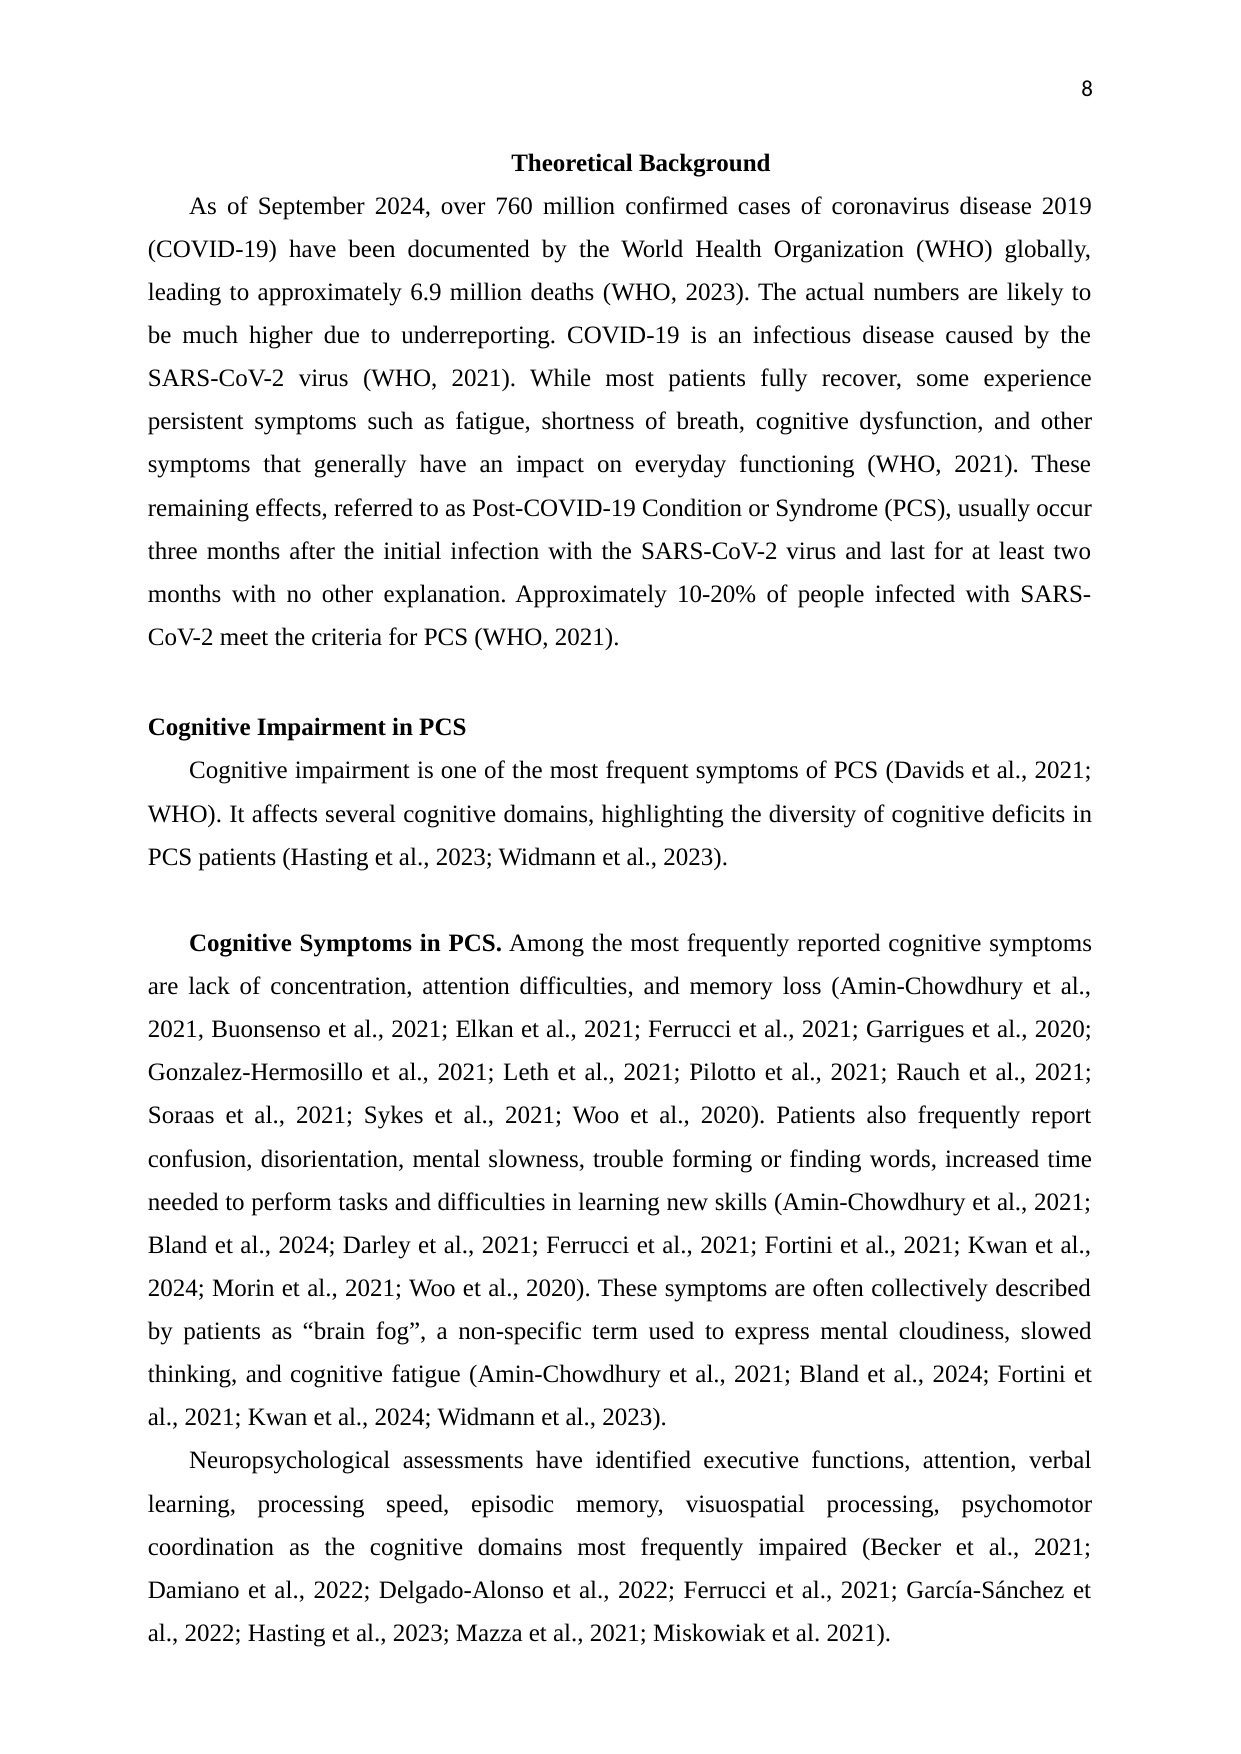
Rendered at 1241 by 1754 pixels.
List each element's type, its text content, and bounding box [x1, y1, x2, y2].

text As of September 2024, over 760 million confirmed cases of coronavirus disease 2019 (COVID-19) have been documented by the World Health Organization (WHO) globally, leading to approximately 6.9 million deaths (WHO, 2023). The actual numbers are likely to be much higher due to underreporting. COVID-19 is an infectious disease caused by the SARS-CoV-2 virus (WHO, 2021). While most patients fully recover, some experience persistent symptoms such as fatigue, shortness of breath, cognitive dysfunction, and other symptoms that generally have an impact on everyday functioning (WHO, 2021). These remaining effects, referred to as Post-COVID-19 Condition or Syndrome (PCS), usually occur three months after the initial infection with the SARS-CoV-2 virus and last for at least two months with no other explanation. Approximately 10-20% of people infected with SARS-CoV-2 meet the criteria for PCS (WHO, 2021). [148, 191, 1093, 651]
subtitle Cognitive Impairment in PCS [148, 712, 1093, 741]
text Cognitive impairment is one of the most frequent symptoms of PCS (Davids et al., 2021; WHO). It affects several cognitive domains, highlighting the diversity of cognitive deficits in PCS patients (Hasting et al., 2023; Widmann et al., 2023). [148, 756, 1093, 871]
text Cognitive Symptoms in PCS. Among the most frequently reported cognitive symptoms are lack of concentration, attention difficulties, and memory loss (Amin-Chowdhury et al., 2021, Buonsenso et al., 2021; Elkan et al., 2021; Ferrucci et al., 2021; Garrigues et al., 2020; Gonzalez-Hermosillo et al., 2021; Leth et al., 2021; Pilotto et al., 2021; Rauch et al., 2021; Soraas et al., 2021; Sykes et al., 2021; Woo et al., 2020). Patients also frequently report confusion, disorientation, mental slowness, trouble forming or finding words, increased time needed to perform tasks and difficulties in learning new skills (Amin-Chowdhury et al., 2021; Bland et al., 2024; Darley et al., 2021; Ferrucci et al., 2021; Fortini et al., 2021; Kwan et al., 2024; Morin et al., 2021; Woo et al., 2020). These symptoms are often collectively described by patients as “brain fog”, a non-specific term used to express mental cloudiness, slowed thinking, and cognitive fatigue (Amin-Chowdhury et al., 2021; Bland et al., 2024; Fortini et al., 2021; Kwan et al., 2024; Widmann et al., 2023). [148, 928, 1093, 1431]
text Neuropsychological assessments have identified executive functions, attention, verbal learning, processing speed, episodic memory, visuospatial processing, psychomotor coordination as the cognitive domains most frequently impaired (Becker et al., 2021; Damiano et al., 2022; Delgado-Alonso et al., 2022; Ferrucci et al., 2021; García-Sánchez et al., 2022; Hasting et al., 2023; Mazza et al., 2021; Miskowiak et al. 2021). [148, 1446, 1093, 1647]
subtitle Theoretical Background [148, 148, 1093, 176]
